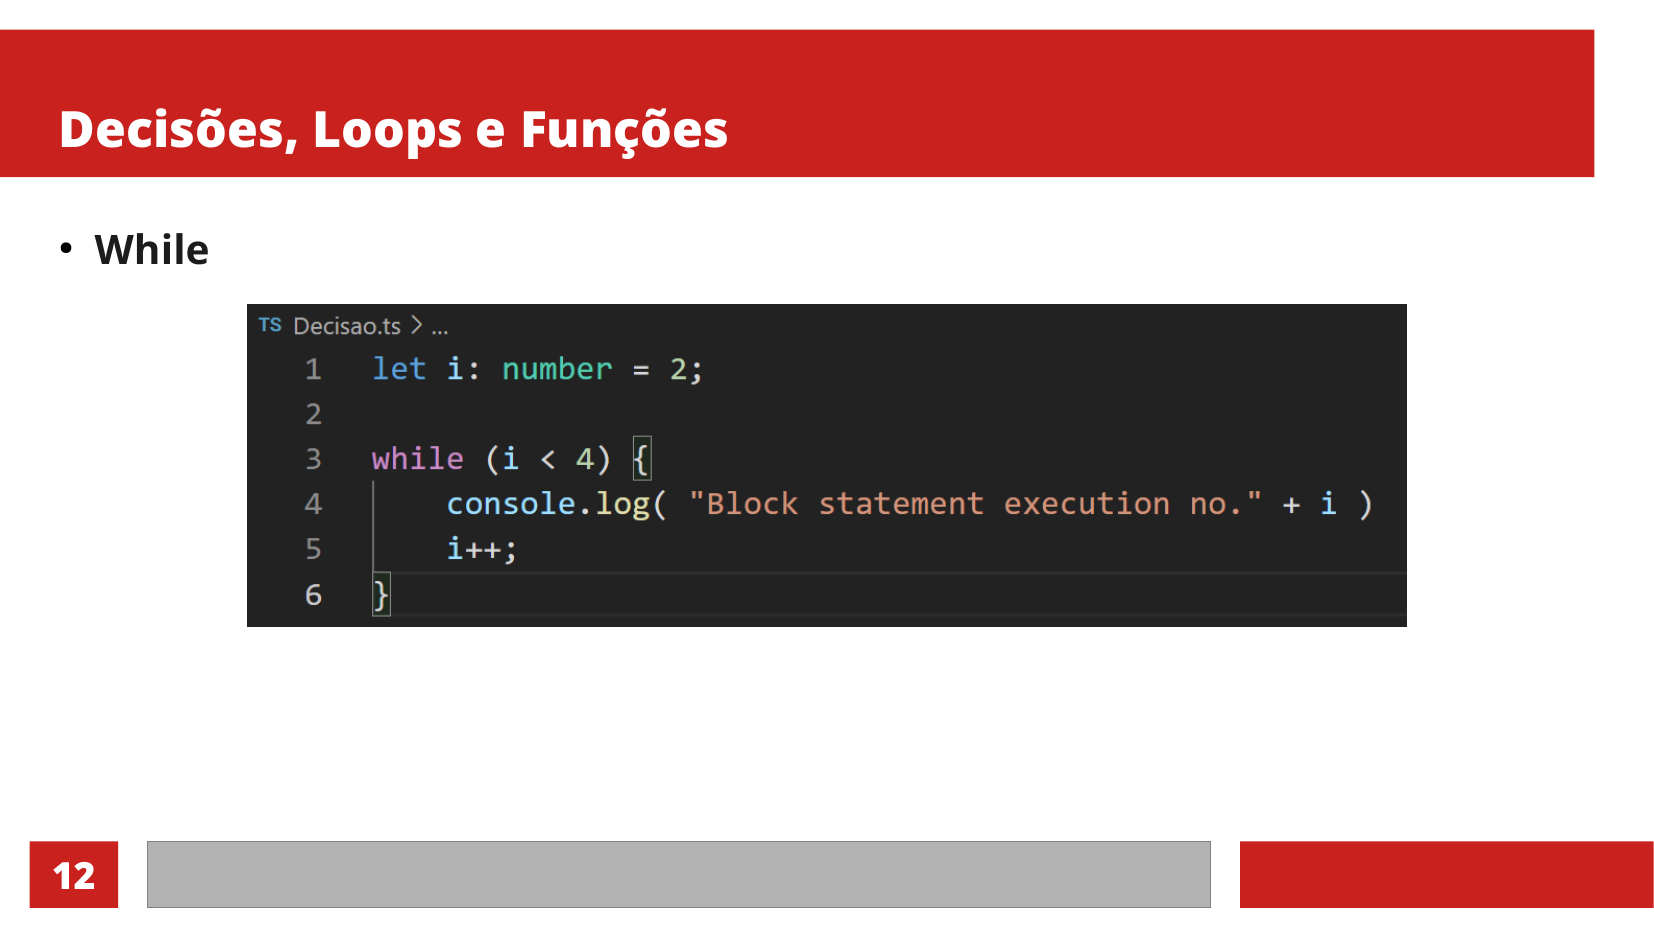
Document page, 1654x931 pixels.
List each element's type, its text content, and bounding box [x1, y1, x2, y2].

picture [247, 304, 1407, 627]
title Decisões, Loops e Funções [59, 44, 1595, 163]
list While [59, 221, 1565, 798]
